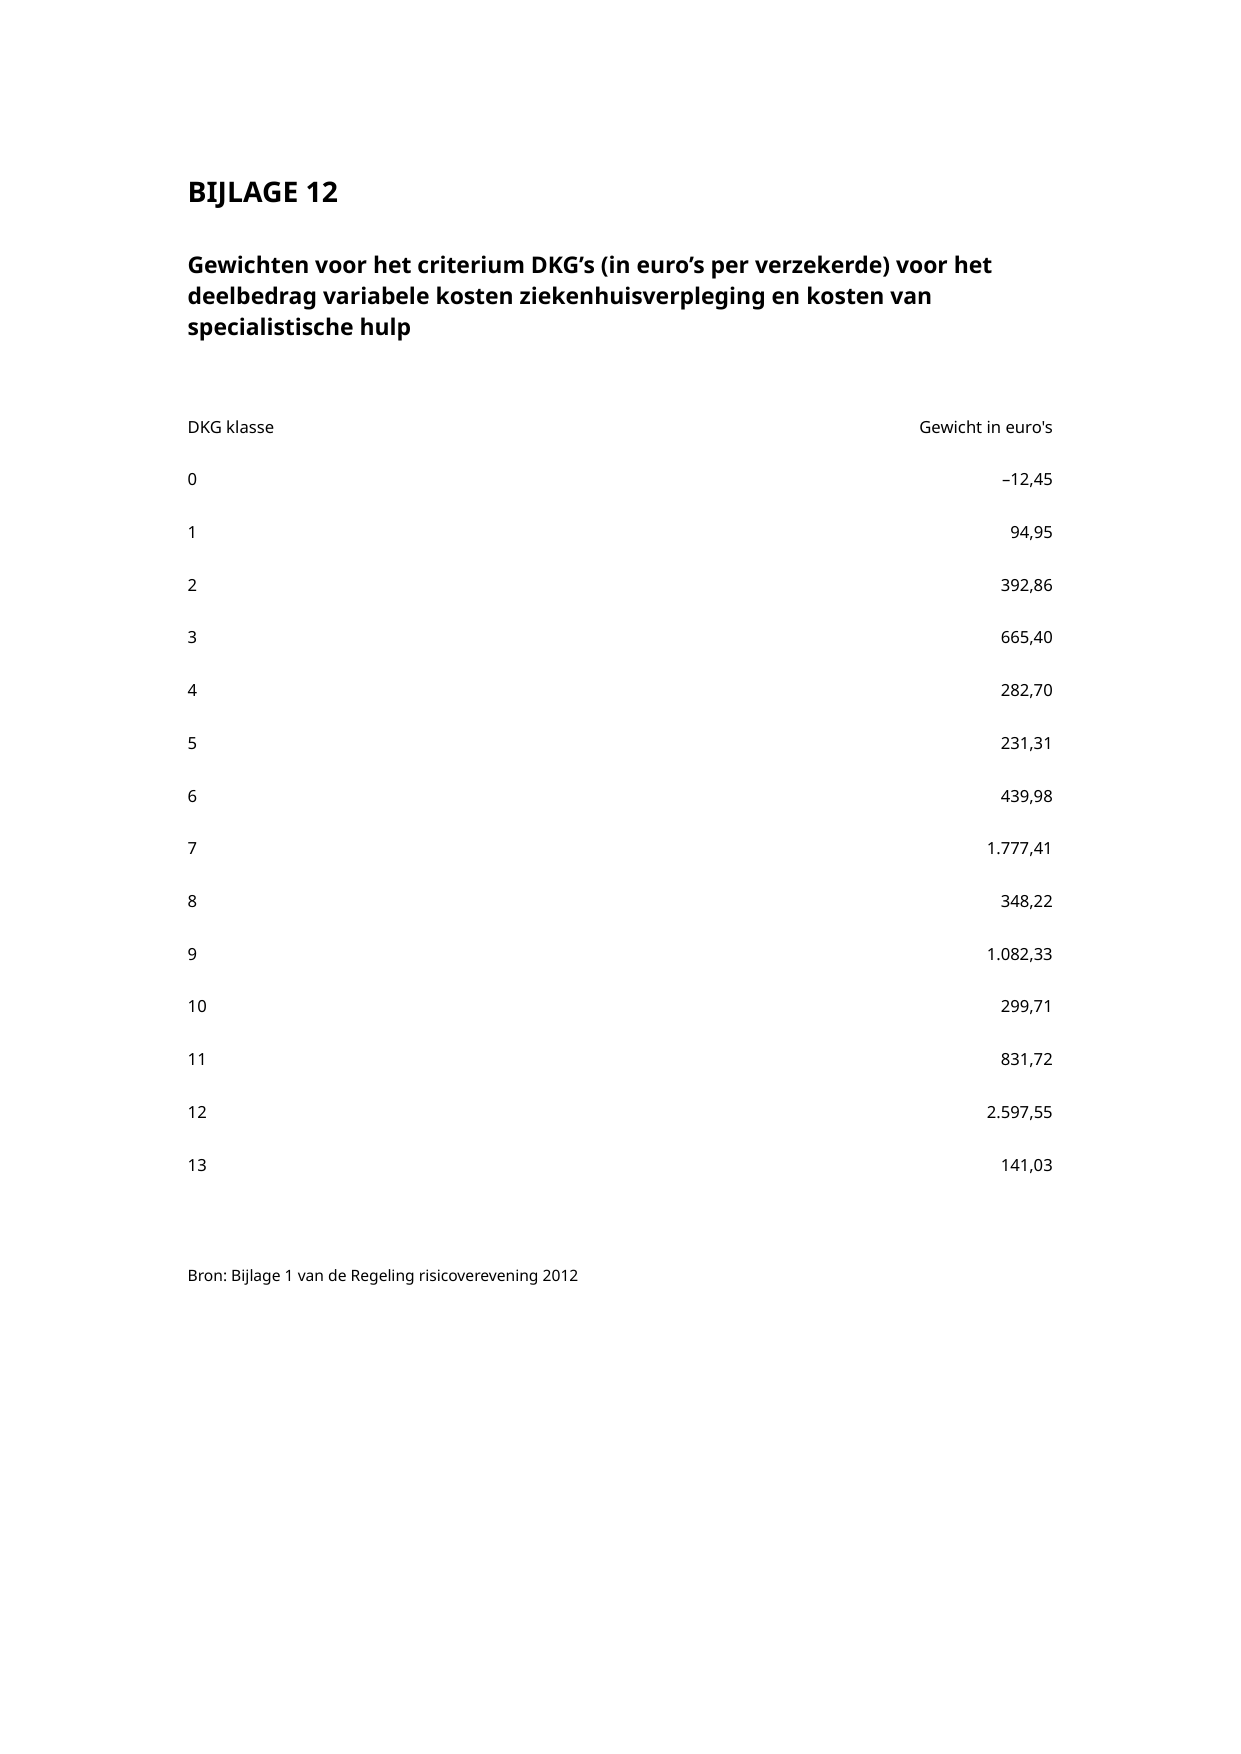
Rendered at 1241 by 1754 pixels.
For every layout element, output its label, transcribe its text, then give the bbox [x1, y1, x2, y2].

table_cell 348,22 [620, 890, 1053, 942]
table_cell 231,31 [620, 732, 1053, 784]
table_cell 10 [188, 995, 620, 1048]
table_cell 13 [188, 1153, 620, 1206]
text Bron: Bijlage 1 van de Regeling risicoverevening 2012 [187, 1264, 1053, 1286]
table_cell 1 [188, 521, 620, 573]
table_cell 8 [188, 890, 620, 942]
table_cell 94,95 [620, 521, 1053, 573]
table_cell 141,03 [620, 1153, 1053, 1206]
table_header Gewicht in euro's [620, 415, 1053, 468]
table_cell –12,45 [620, 468, 1053, 521]
table_cell 831,72 [620, 1048, 1053, 1101]
table_cell 6 [188, 784, 620, 837]
table_cell 665,40 [620, 626, 1053, 679]
table_cell 9 [188, 943, 620, 995]
table_cell 2 [188, 574, 620, 626]
table_cell 392,86 [620, 574, 1053, 626]
table_cell 282,70 [620, 679, 1053, 732]
table_cell 439,98 [620, 784, 1053, 837]
table_cell 2.597,55 [620, 1101, 1053, 1153]
table_cell 299,71 [620, 995, 1053, 1048]
table_header DKG klasse [188, 415, 620, 468]
subtitle BIJLAGE 12 [187, 172, 1053, 211]
table_cell 1.777,41 [620, 837, 1053, 890]
table_cell 3 [188, 626, 620, 679]
table_cell 1.082,33 [620, 943, 1053, 995]
subtitle Gewichten voor het criterium DKG’s (in euro’s per verzekerde) voor het deelbedrag variabele kosten ziekenhuisverpleging en kosten van specialistische hulp [187, 249, 1053, 342]
table_cell 11 [188, 1048, 620, 1101]
table_cell 0 [188, 468, 620, 521]
table_cell 4 [188, 679, 620, 732]
table_cell 12 [188, 1101, 620, 1153]
table_cell 7 [188, 837, 620, 890]
table_cell 5 [188, 732, 620, 784]
